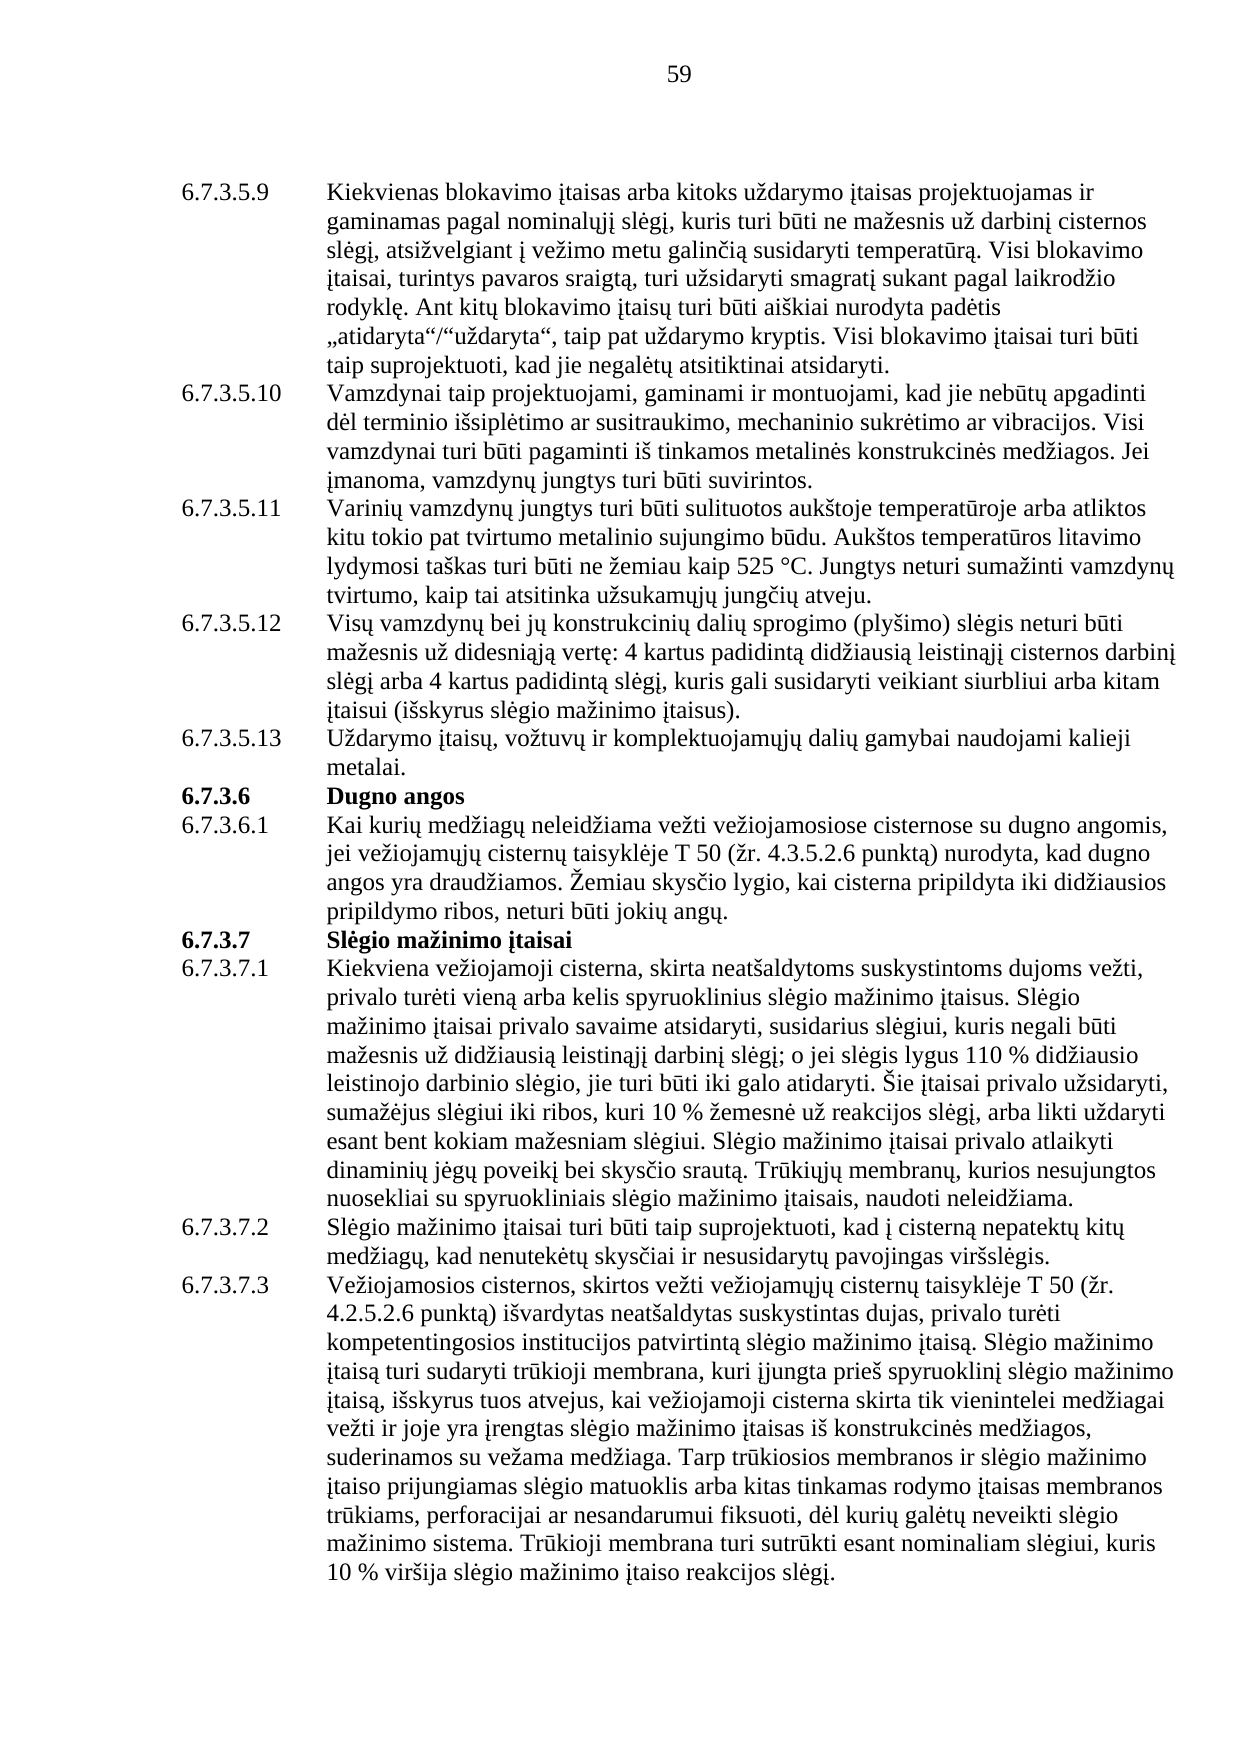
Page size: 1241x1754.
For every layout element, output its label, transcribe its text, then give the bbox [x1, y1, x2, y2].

table_cell 6.7.3.7.2 [177, 1212, 322, 1270]
table_cell 6.7.3.5.9 [177, 177, 322, 378]
table_cell 6.7.3.7.1 [177, 954, 322, 1212]
table_cell 6.7.3.5.12 [177, 609, 322, 723]
table_cell 6.7.3.7.3 [177, 1270, 322, 1586]
table_cell 6.7.3.5.10 [177, 379, 322, 493]
table_cell 6.7.3.6.1 [177, 810, 322, 925]
table_cell 6.7.3.5.11 [177, 494, 322, 608]
table_cell 6.7.3.5.13 [177, 724, 322, 781]
